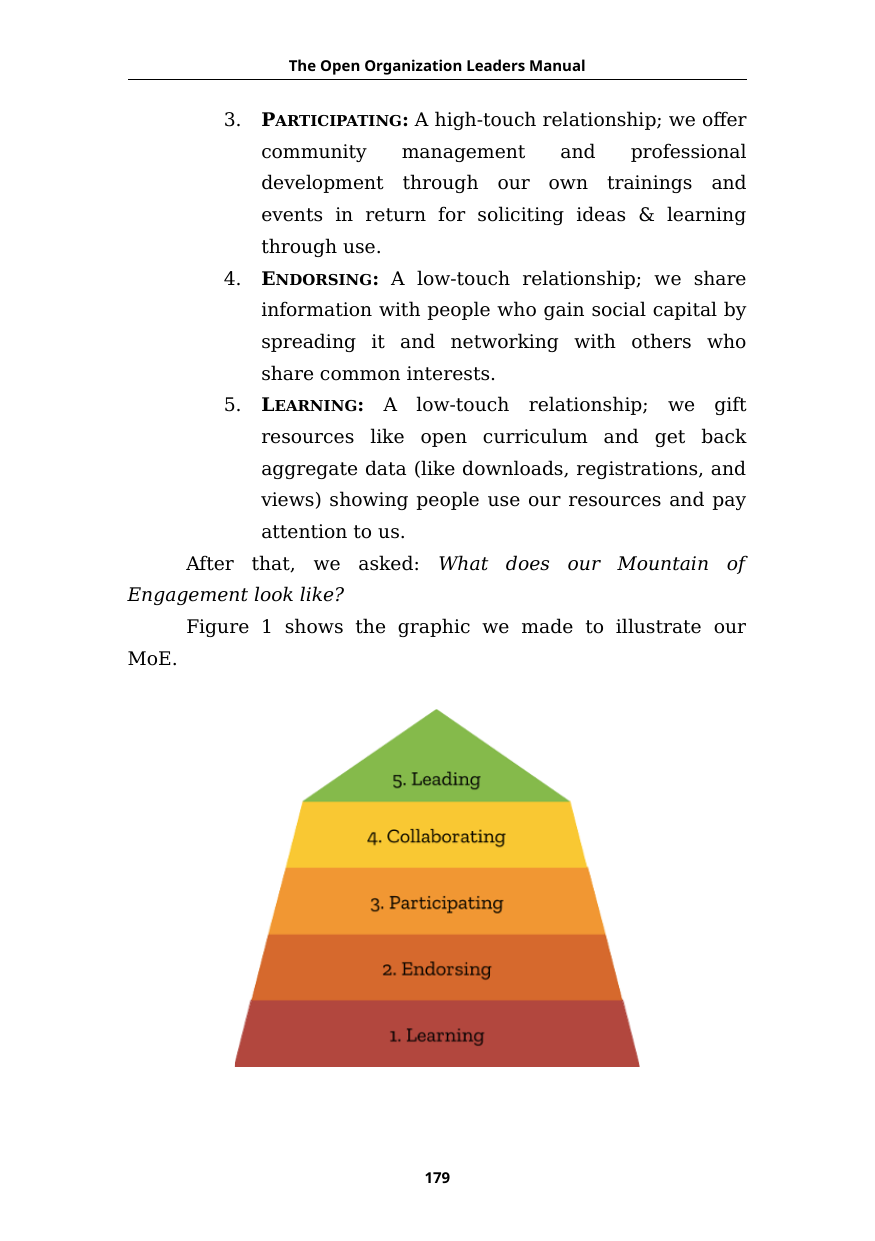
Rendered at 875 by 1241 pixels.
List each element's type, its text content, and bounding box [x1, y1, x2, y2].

list Endorsing: A low-touch relationship; we share information with people who gain social capital by spreading it and networking with others who share common interests. [223, 267, 747, 384]
list Participating: A high-touch relationship; we offer community management and professional development through our own trainings and events in return for soliciting ideas & learning through use. [223, 109, 747, 257]
list Learning: A low-touch relationship; we gift resources like open curriculum and get back aggregate data (like downloads, registrations, and views) showing people use our resources and pay attention to us. [223, 394, 747, 543]
picture [234, 709, 640, 1067]
text Figure 1 shows the graphic we made to illustrate our MoE. [127, 616, 747, 669]
text After that, we asked: What does our Mountain of Engagement look like? [127, 553, 747, 606]
